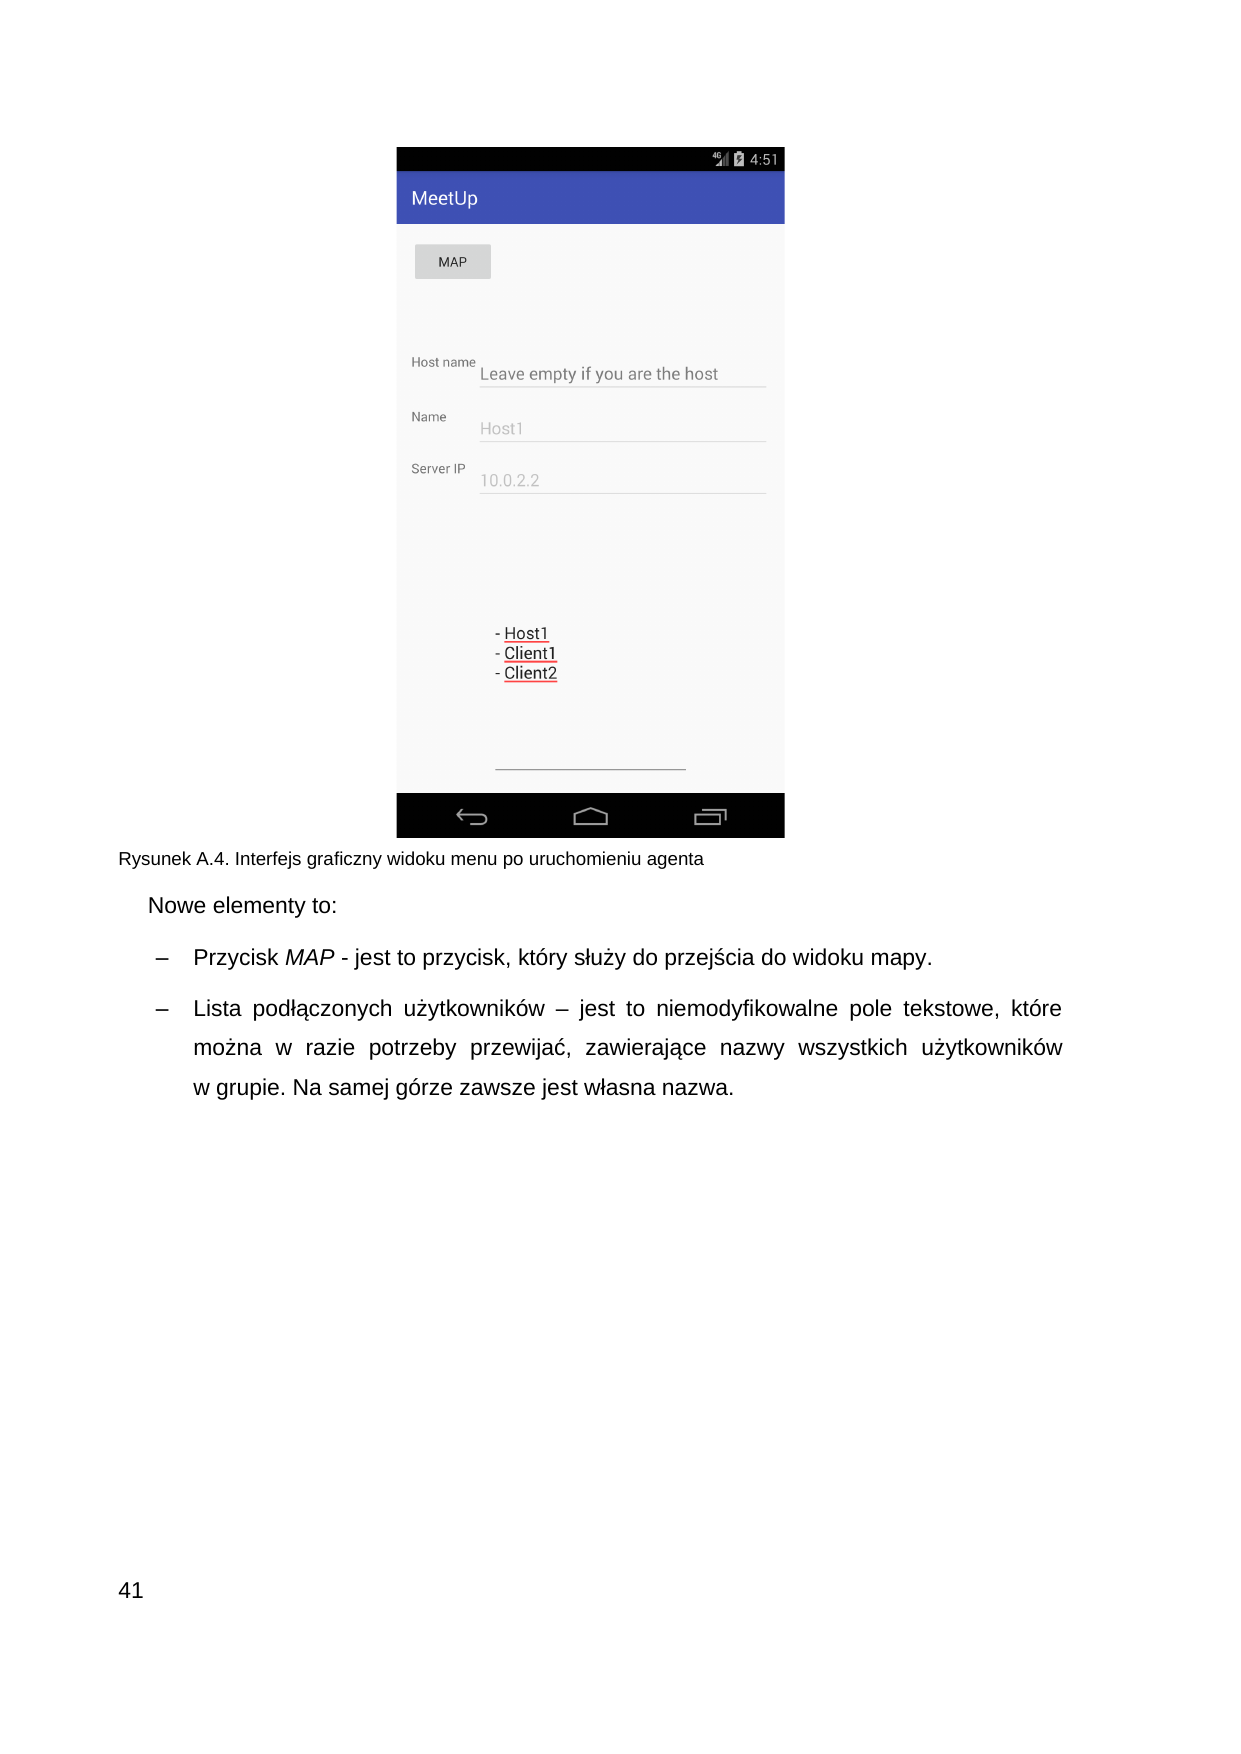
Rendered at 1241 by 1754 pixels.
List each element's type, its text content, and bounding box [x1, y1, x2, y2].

list Lista podłączonych użytkowników – jest to niemodyfikowalne pole tekstowe, które można w razie potrzeby przewijać, zawierające nazwy wszystkich użytkowników w grupie. Na samej górze zawsze jest własna nazwa. [156, 995, 1063, 1100]
text Rysunek A.4. Interfejs graficzny widoku menu po uruchomieniu agenta [118, 838, 1063, 870]
picture [396, 147, 785, 838]
text Nowe elementy to: [118, 892, 1063, 918]
list Przycisk MAP - jest to przycisk, który służy do przejścia do widoku mapy. [156, 943, 1063, 970]
